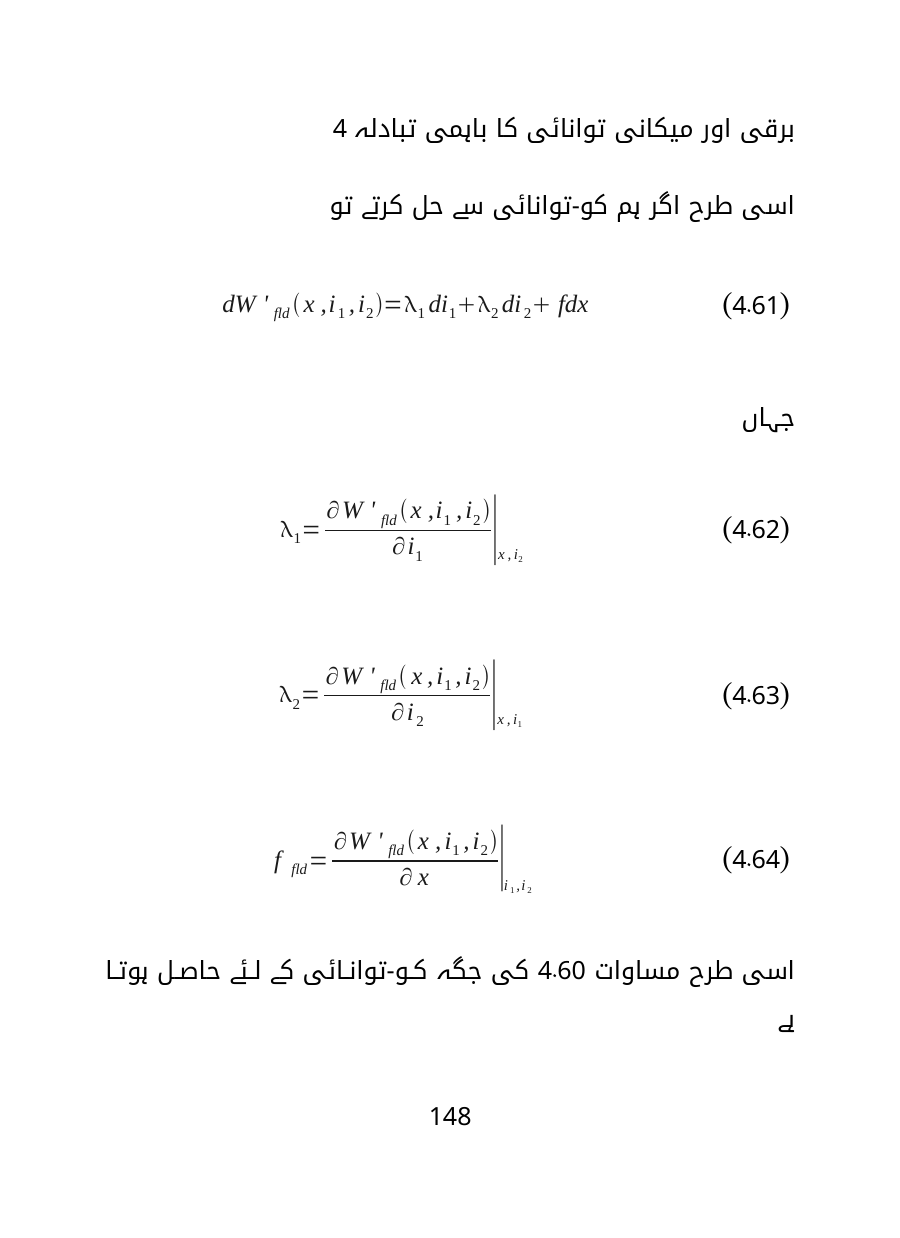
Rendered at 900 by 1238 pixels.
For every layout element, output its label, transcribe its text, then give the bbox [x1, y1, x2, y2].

table_header [105, 654, 687, 751]
table_header [105, 488, 688, 585]
table_header (4.64) [687, 819, 795, 913]
text اسی طرح اگر ہم کو-توانائی سے حل کرتے تو [105, 182, 795, 230]
text جہاں [105, 394, 795, 442]
table_header [105, 276, 696, 348]
text اسی طرح مساوات 4.60 کی جگہ کو-توانائی کے لئے حاصل ہوتا ہے [105, 948, 795, 1042]
table_header (4.63) [687, 654, 795, 751]
table_header (4.61) [696, 276, 795, 348]
table_header [105, 819, 687, 913]
table_header (4.62) [689, 488, 795, 585]
